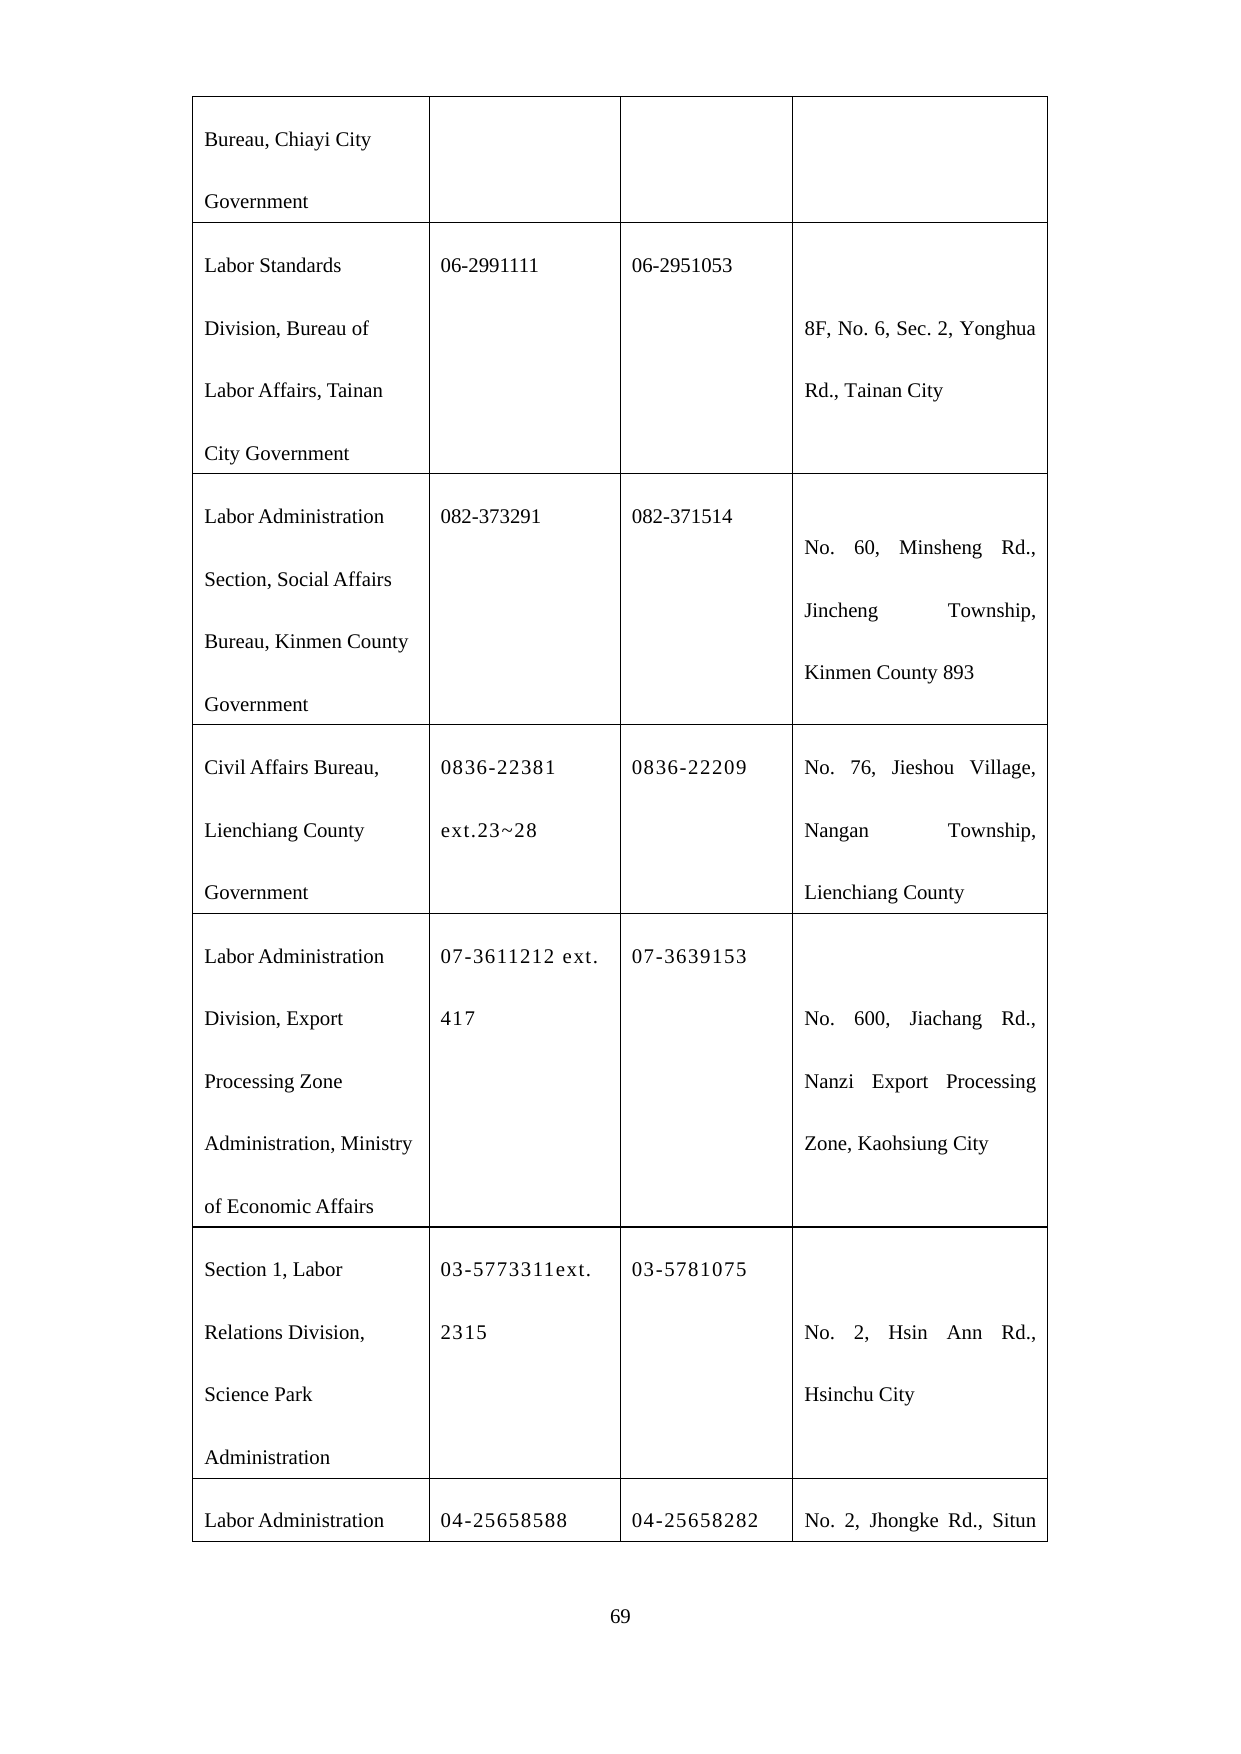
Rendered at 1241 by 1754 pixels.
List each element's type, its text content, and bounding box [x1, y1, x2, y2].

table_cell No. 76, Jieshou Village, Nangan Township, Lienchiang County [793, 725, 1047, 913]
table_cell 06-2951053 [621, 223, 792, 473]
table_cell 03-5773311ext. 2315 [430, 1228, 620, 1477]
table_cell Section 1, Labor Relations Division, Science Park Administration [193, 1228, 429, 1477]
table_cell Labor Administration [193, 1479, 429, 1541]
table_cell No. 2, Jhongke Rd., Situn [793, 1479, 1047, 1541]
table_cell 07-3611212 ext. 417 [430, 914, 620, 1226]
table_cell 04-25658282 [621, 1479, 792, 1541]
table_cell 8F, No. 6, Sec. 2, Yonghua Rd., Tainan City [793, 223, 1047, 473]
table_cell 082-373291 [430, 474, 620, 724]
table_cell 06-2991111 [430, 223, 620, 473]
table_cell Labor Standards Division, Bureau of Labor Affairs, Tainan City Government [193, 223, 429, 473]
table_cell 03-5781075 [621, 1228, 792, 1477]
table_cell Labor Administration Division, Export Processing Zone Administration, Ministry of Economic Affairs [193, 914, 429, 1226]
table_cell Bureau, Chiayi City Government [193, 97, 429, 222]
table_cell 04-25658588 [430, 1479, 620, 1541]
table_cell 0836-22381 ext.23~28 [430, 725, 620, 913]
table_cell Civil Affairs Bureau, Lienchiang County Government [193, 725, 429, 913]
table_cell No. 2, Hsin Ann Rd., Hsinchu City [793, 1228, 1047, 1477]
table_cell [430, 97, 620, 222]
table_cell No. 60, Minsheng Rd., Jincheng Township, Kinmen County 893 [793, 474, 1047, 724]
table_cell [621, 97, 792, 222]
table_cell 0836-22209 [621, 725, 792, 913]
table_cell 07-3639153 [621, 914, 792, 1226]
table_cell No. 600, Jiachang Rd., Nanzi Export Processing Zone, Kaohsiung City [793, 914, 1047, 1226]
table_cell [793, 97, 1047, 222]
table_cell Labor Administration Section, Social Affairs Bureau, Kinmen County Government [193, 474, 429, 724]
table_cell 082-371514 [621, 474, 792, 724]
